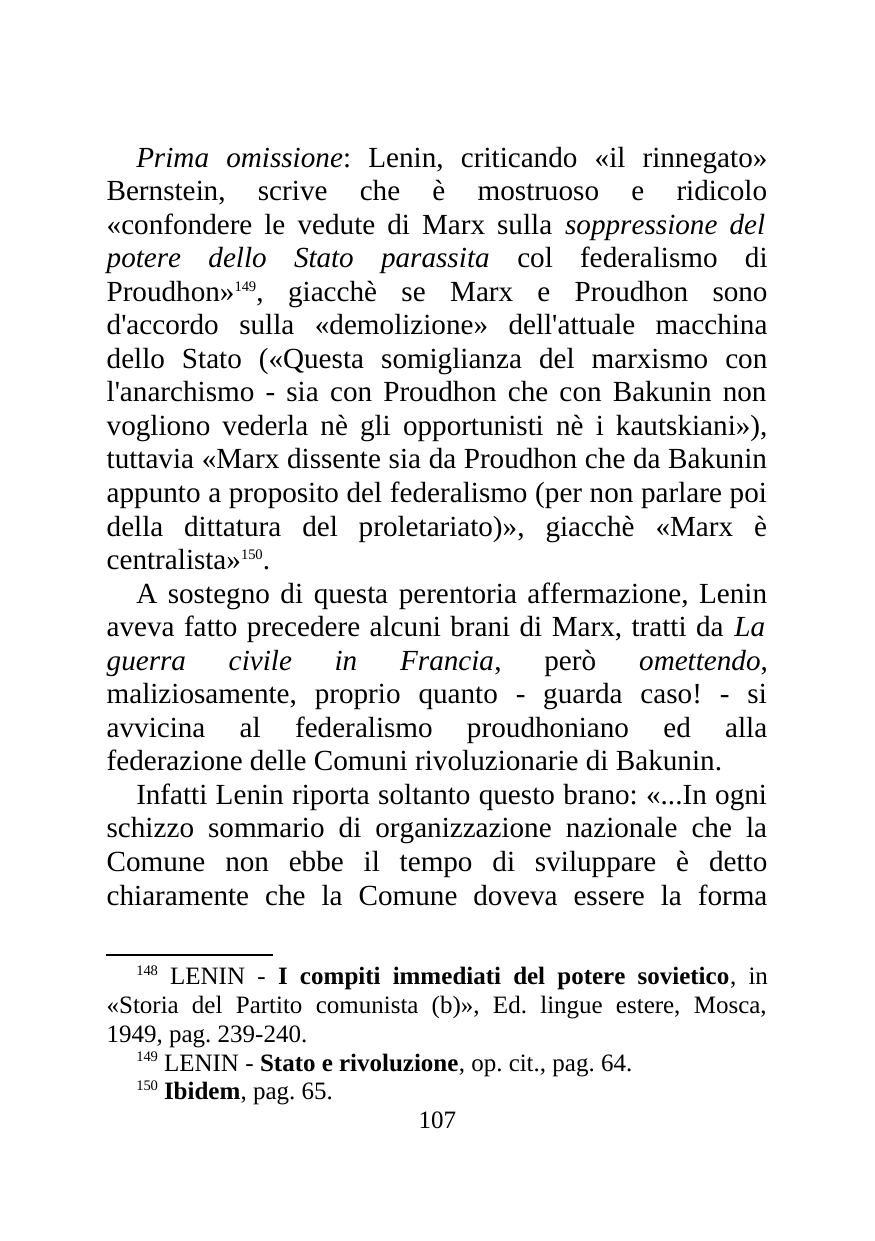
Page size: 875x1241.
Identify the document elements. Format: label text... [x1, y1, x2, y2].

text LENIN - I compiti immediati del potere sovietico, in «Storia del Partito comunista (b)», Ed. lingue estere, Mosca, 1949, pag. 239-240. [106, 961, 768, 1048]
text Ibidem, pag. 65. [106, 1076, 768, 1105]
text A sostegno di questa perentoria affermazione, Lenin aveva fatto precedere alcuni brani di Marx, tratti da La guerra civile in Francia, però omettendo, maliziosamente, proprio quanto - guarda caso! - si avvicina al federalismo proudhoniano ed alla federazione delle Comuni rivoluzionarie di Bakunin. [106, 576, 768, 777]
text Prima omissione: Lenin, criticando «il rinnegato» Bernstein, scrive che è mostruoso e ridicolo «confondere le vedute di Marx sulla soppressione del potere dello Stato parassita col federalismo di Proudhon», giacchè se Marx e Proudhon sono d'accordo sulla «demolizione» dell'attuale macchina dello Stato («Questa somiglianza del marxismo con l'anarchismo - sia con Proudhon che con Bakunin non vogliono vederla nè gli opportunisti nè i kautskiani»), tuttavia «Marx dissente sia da Proudhon che da Bakunin appunto a proposito del federalismo (per non parlare poi della dittatura del proletariato)», giacchè «Marx è centralista». [106, 140, 768, 576]
text LENIN - Stato e rivoluzione, op. cit., pag. 64. [106, 1048, 768, 1076]
text Infatti Lenin riporta soltanto questo brano: «...In ogni schizzo sommario di organizzazione nazionale che la Comune non ebbe il tempo di sviluppare è detto chiaramente che la Comune doveva essere la forma [106, 777, 768, 911]
